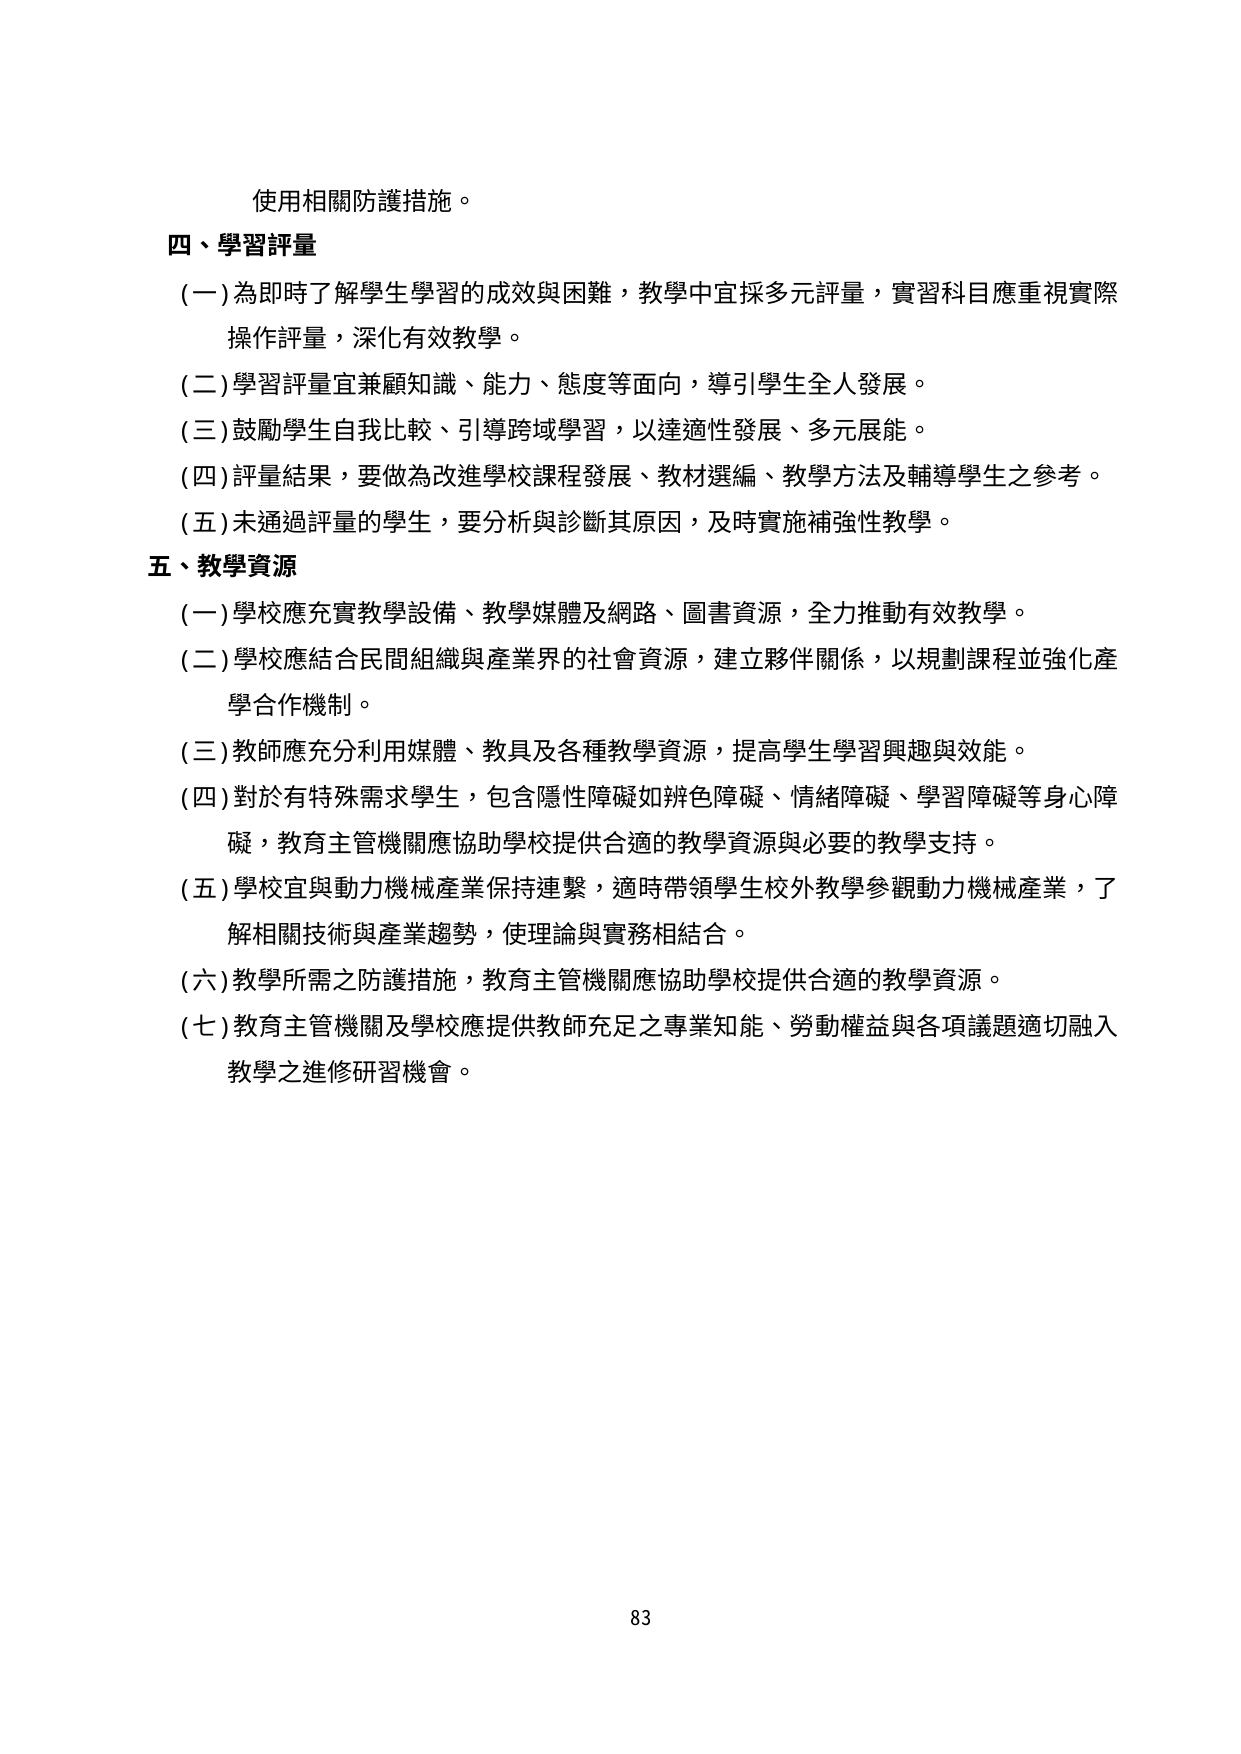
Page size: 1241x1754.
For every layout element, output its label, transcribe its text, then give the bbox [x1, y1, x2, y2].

text (五)學校宜與動力機械產業保持連繫，適時帶領學生校外教學參觀動力機械產業，了解相關技術與產業趨勢，使理論與實務相結合。 [177, 860, 1122, 951]
text (二)學校應結合民間組織與產業界的社會資源，建立夥伴關係，以規劃課程並強化產學合作機制。 [177, 631, 1122, 722]
text (一)為即時了解學生學習的成效與困難，教學中宜採多元評量，實習科目應重視實際操作評量，深化有效教學。 [177, 264, 1122, 356]
text (四)評量結果，要做為改進學校課程發展、教材選編、教學方法及輔導學生之參考。 [177, 447, 1122, 493]
text (四)對於有特殊需求學生，包含隱性障礙如辨色障礙、情緒障礙、學習障礙等身心障礙，教育主管機關應協助學校提供合適的教學資源與必要的教學支持。 [177, 768, 1122, 860]
text (六)教學所需之防護措施，教育主管機關應協助學校提供合適的教學資源。 [177, 951, 1122, 997]
text (七)教育主管機關及學校應提供教師充足之專業知能、勞動權益與各項議題適切融入教學之進修研習機會。 [177, 997, 1122, 1089]
text 使用相關防護措施。 [177, 172, 1122, 218]
text (二)學習評量宜兼顧知識、能力、態度等面向，導引學生全人發展。 [177, 356, 1122, 401]
text 四、學習評量 [167, 218, 1122, 264]
text 五、教學資源 [118, 539, 1122, 585]
text (一)學校應充實教學設備、教學媒體及網路、圖書資源，全力推動有效教學。 [177, 585, 1122, 631]
text (三)鼓勵學生自我比較、引導跨域學習，以達適性發展、多元展能。 [177, 401, 1122, 447]
text (五)未通過評量的學生，要分析與診斷其原因，及時實施補強性教學。 [177, 493, 1122, 539]
text (三)教師應充分利用媒體、教具及各種教學資源，提高學生學習興趣與效能。 [177, 722, 1122, 768]
